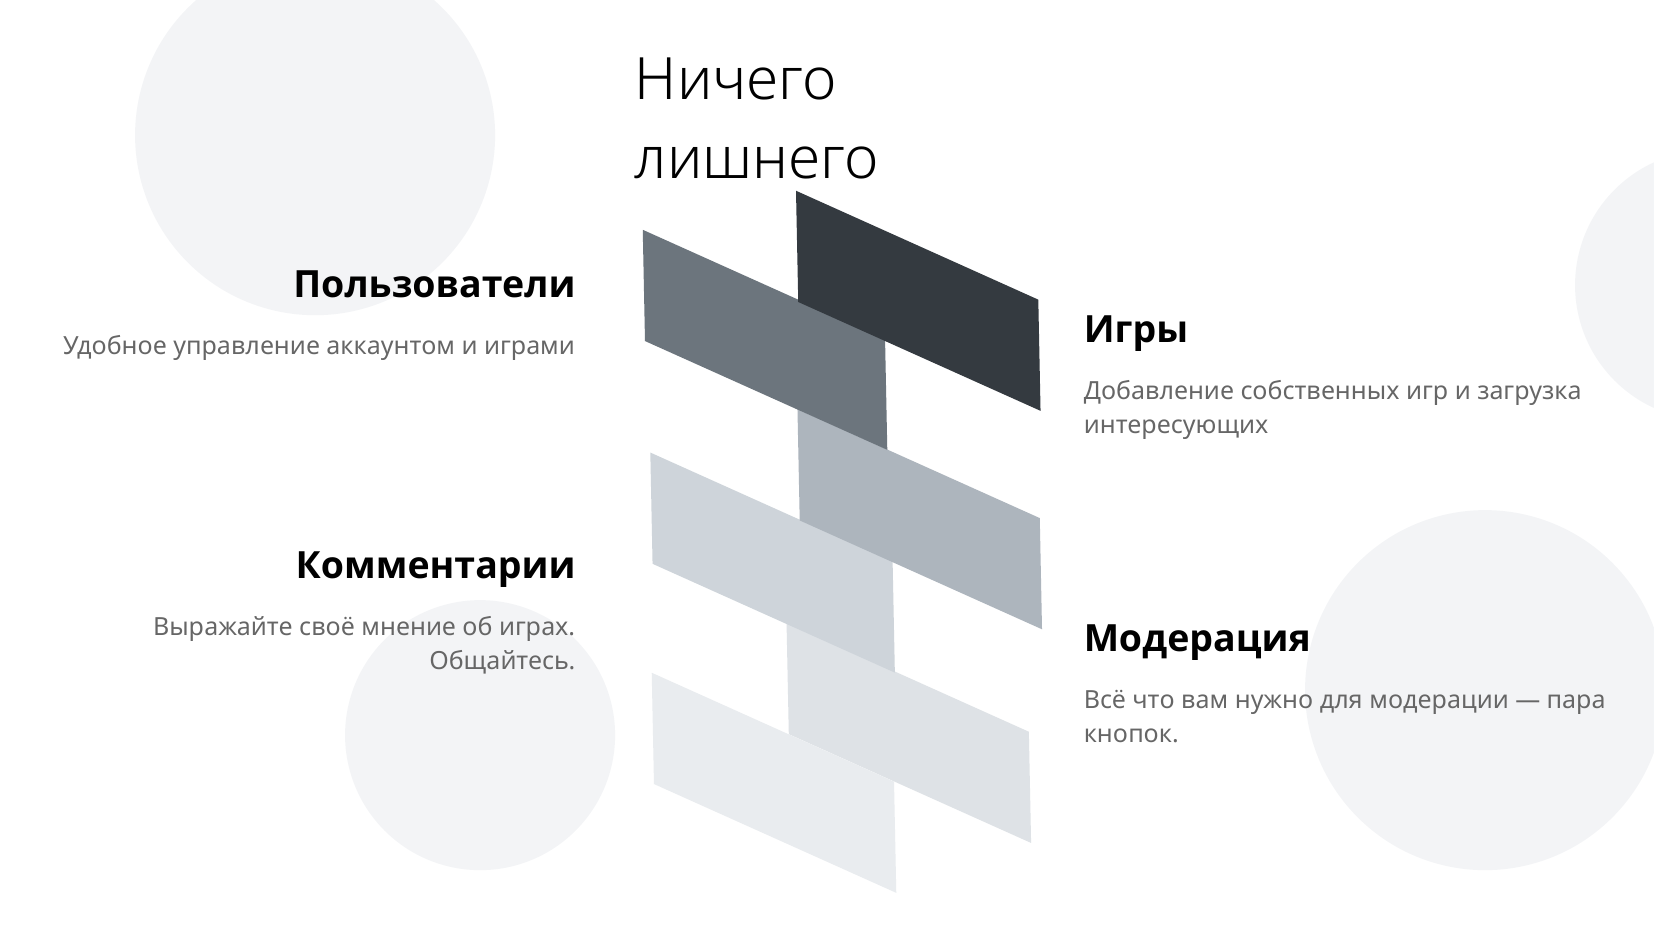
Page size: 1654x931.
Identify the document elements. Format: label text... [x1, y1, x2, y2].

text_box Модерация [1069, 604, 1400, 671]
text_box Удобное управление аккаунтом и играми [35, 320, 591, 443]
text_box Пользователи [260, 250, 591, 316]
text_box Добавление собственных игр и загрузка интересующих [1069, 365, 1625, 489]
text_box Ничего лишнего [620, 29, 1093, 178]
text_box Комментарии [224, 531, 591, 649]
text_box Игры [1069, 295, 1400, 362]
text_box Всё что вам нужно для модерации — пара кнопок. [1069, 674, 1625, 798]
text_box Выражайте своё мнение об играх. Общайтесь. [35, 601, 591, 776]
